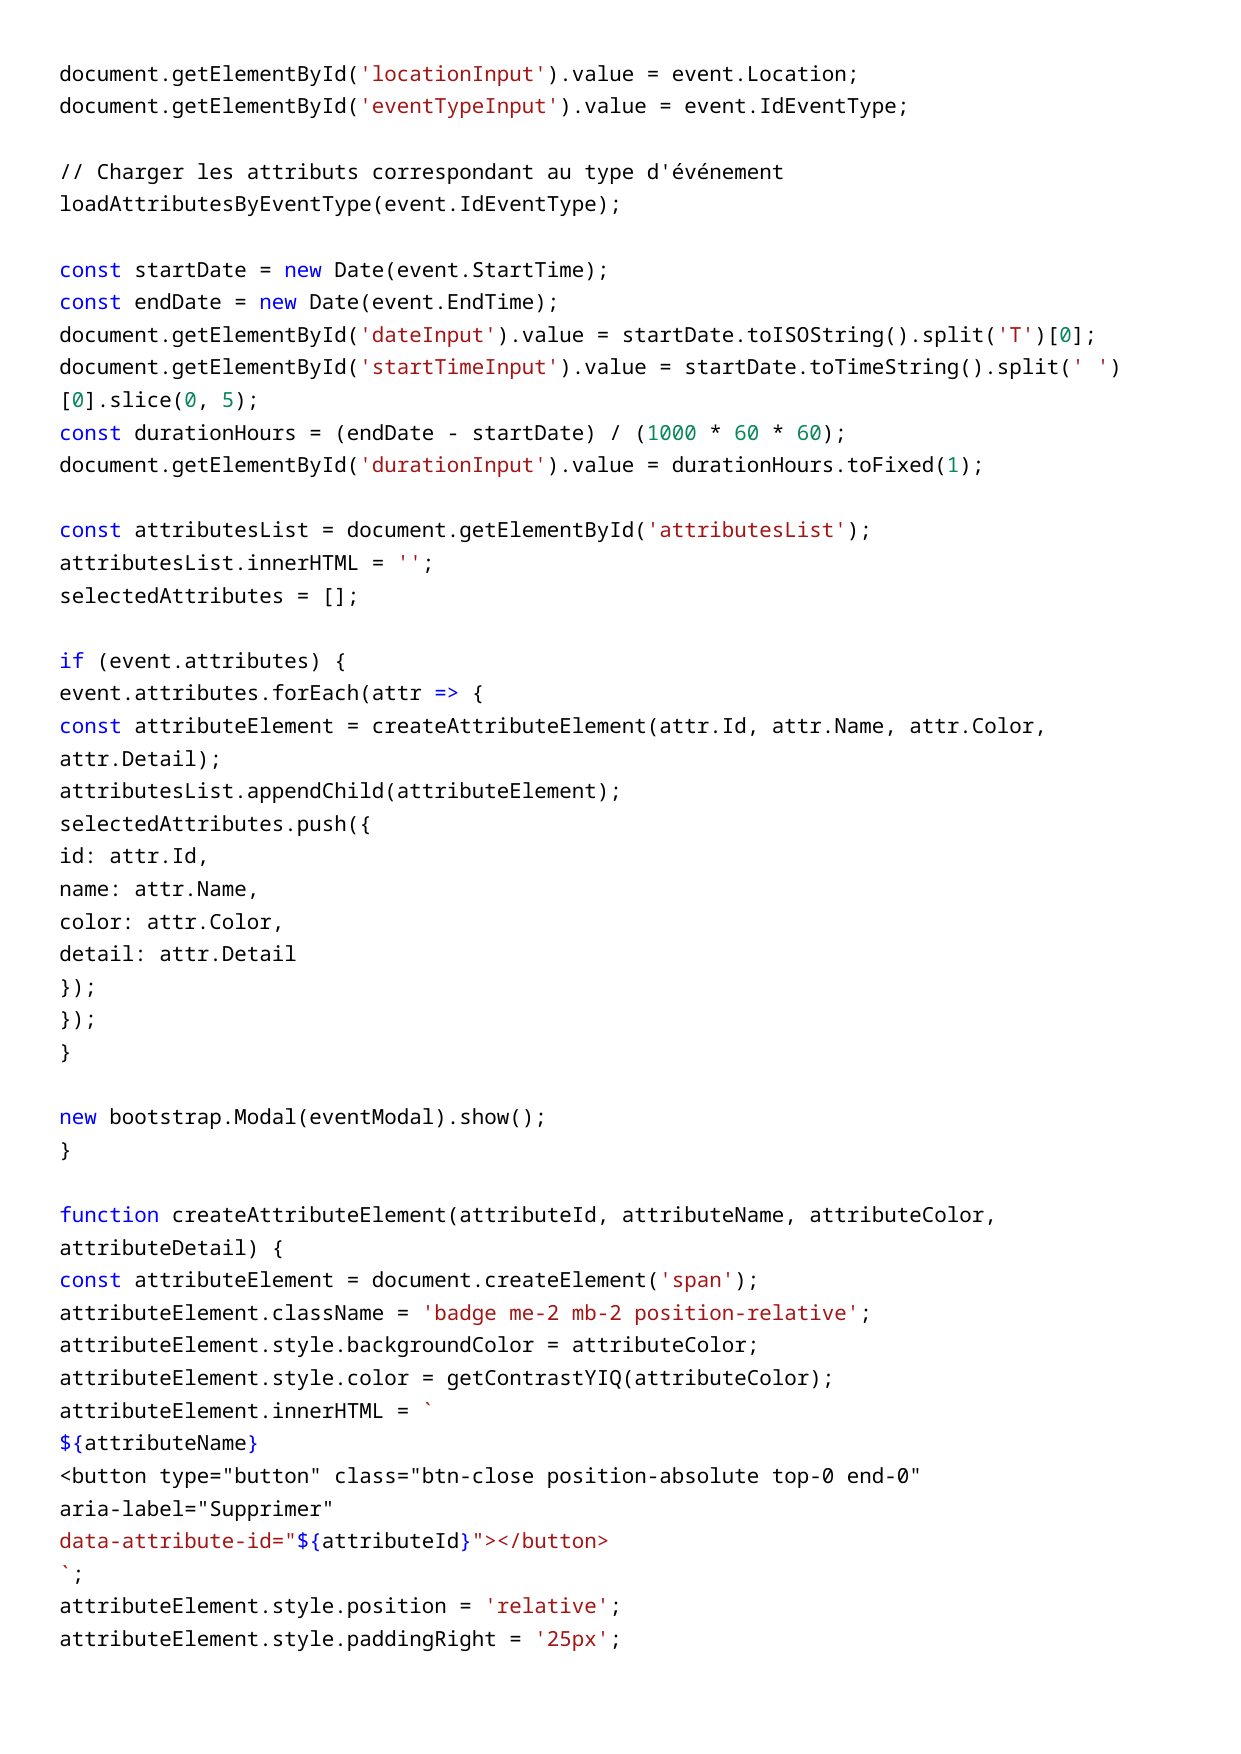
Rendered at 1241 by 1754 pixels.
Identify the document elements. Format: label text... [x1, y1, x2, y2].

text attributeElement.className = 'badge me-2 mb-2 position-relative'; [59, 1298, 1181, 1326]
text color: attr.Color, [59, 907, 1181, 935]
text id: attr.Id, [59, 842, 1181, 870]
text const startDate = new Date(event.StartTime); [59, 255, 1181, 283]
text attributeElement.style.paddingRight = '25px'; [59, 1624, 1181, 1652]
text new bootstrap.Modal(eventModal).show(); [59, 1102, 1181, 1131]
text if (event.attributes) { [59, 646, 1181, 674]
text loadAttributesByEventType(event.IdEventType); [59, 189, 1181, 218]
text aria-label="Supprimer" [59, 1494, 1181, 1522]
text function createAttributeElement(attributeId, attributeName, attributeColor, attributeDetail) { [59, 1200, 1181, 1261]
text attributesList.appendChild(attributeElement); [59, 776, 1181, 805]
text document.getElementById('eventTypeInput').value = event.IdEventType; [59, 92, 1181, 120]
text // Charger les attributs correspondant au type d'événement [59, 157, 1181, 185]
text document.getElementById('durationInput').value = durationHours.toFixed(1); [59, 450, 1181, 479]
text attributeElement.style.backgroundColor = attributeColor; [59, 1331, 1181, 1359]
text const attributeElement = createAttributeElement(attr.Id, attr.Name, attr.Color, attr.Detail); [59, 711, 1181, 772]
text event.attributes.forEach(attr => { [59, 678, 1181, 707]
text ${attributeName} [59, 1428, 1181, 1457]
text }); [59, 1004, 1181, 1033]
text detail: attr.Detail [59, 939, 1181, 968]
text const endDate = new Date(event.EndTime); [59, 287, 1181, 316]
text const durationHours = (endDate - startDate) / (1000 * 60 * 60); [59, 418, 1181, 446]
text document.getElementById('dateInput').value = startDate.toISOString().split('T')[0]; [59, 320, 1181, 348]
text }); [59, 972, 1181, 1000]
text } [59, 1135, 1181, 1163]
text document.getElementById('locationInput').value = event.Location; [59, 59, 1181, 87]
text selectedAttributes = []; [59, 581, 1181, 609]
text `; [59, 1559, 1181, 1587]
text attributeElement.style.color = getContrastYIQ(attributeColor); [59, 1363, 1181, 1392]
text document.getElementById('startTimeInput').value = startDate.toTimeString().split(' ')[0].slice(0, 5); [59, 352, 1181, 413]
text const attributesList = document.getElementById('attributesList'); [59, 516, 1181, 544]
text <button type="button" class="btn-close position-absolute top-0 end-0" [59, 1461, 1181, 1489]
text name: attr.Name, [59, 874, 1181, 903]
text attributeElement.style.position = 'relative'; [59, 1591, 1181, 1620]
text data-attribute-id="${attributeId}"></button> [59, 1526, 1181, 1555]
text attributesList.innerHTML = ''; [59, 548, 1181, 577]
text const attributeElement = document.createElement('span'); [59, 1265, 1181, 1294]
text } [59, 1037, 1181, 1066]
text selectedAttributes.push({ [59, 809, 1181, 837]
text attributeElement.innerHTML = ` [59, 1396, 1181, 1424]
